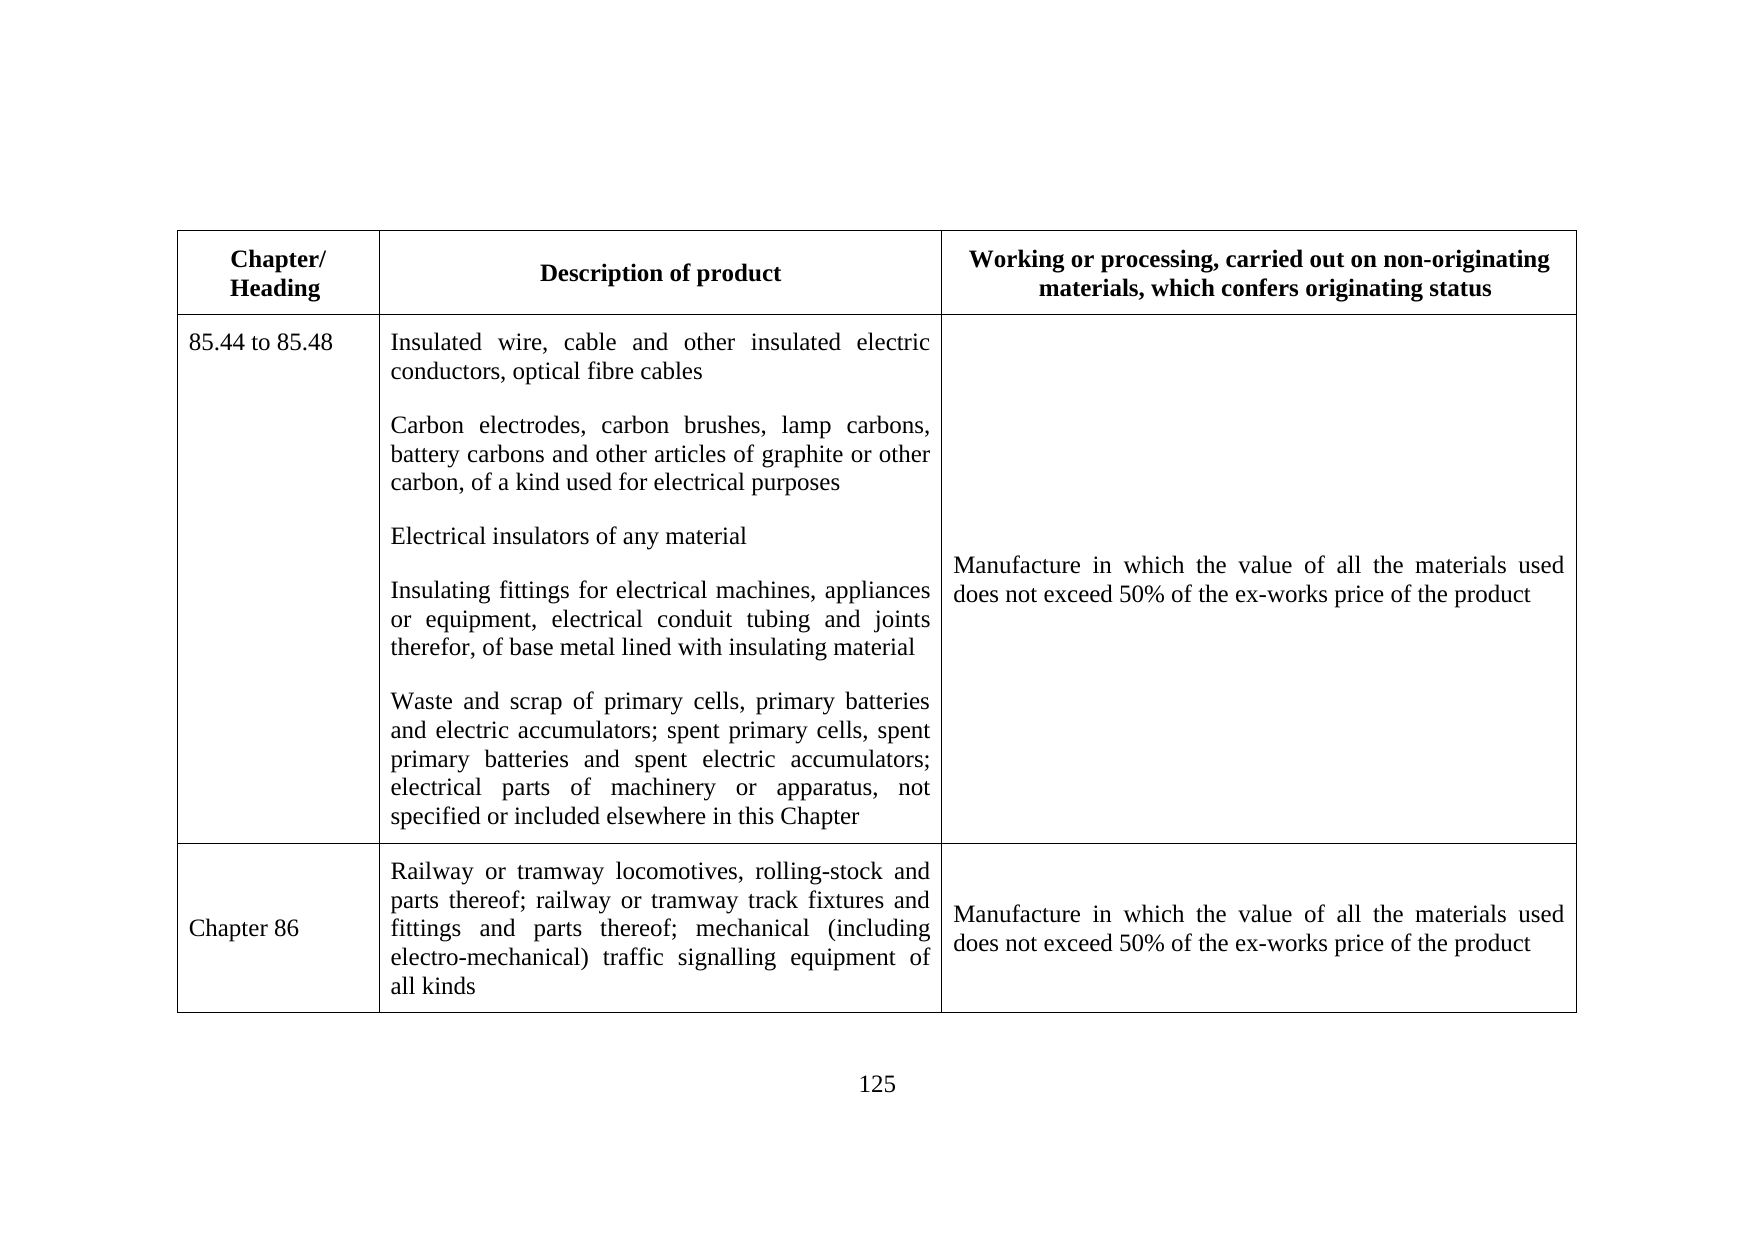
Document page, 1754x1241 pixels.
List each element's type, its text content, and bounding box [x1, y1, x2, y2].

table_header Chapter/ Heading [178, 231, 379, 314]
table_cell Manufacture in which the value of all the materials used does not exceed 50% of the ex-works price of the product [942, 315, 1576, 842]
table_cell 85.44 to 85.48 [178, 315, 379, 842]
table_header Description of product [380, 231, 941, 314]
table_cell Insulated wire, cable and other insulated electric conductors, optical fibre cables Carbon electrodes, carbon brushes, lamp carbons, battery carbons and other articles of graphite or other carbon, of a kind used for electrical purposes Electrical insulators of any material Insulating fittings for electrical machines, appliances or equipment, electrical conduit tubing and joints therefor, of base metal lined with insulating material Waste and scrap of primary cells, primary batteries and electric accumulators; spent primary cells, spent primary batteries and spent electric accumulators; electrical parts of machinery or apparatus, not specified or included elsewhere in this Chapter [380, 315, 941, 842]
table_cell Railway or tramway locomotives, rolling-stock and parts thereof; railway or tramway track fixtures and fittings and parts thereof; mechanical (including electro-mechanical) traffic signalling equipment of all kinds [380, 844, 941, 1012]
table_header Working or processing, carried out on non-originating materials, which confers originating status [942, 231, 1576, 314]
table_cell Chapter 86 [178, 844, 379, 1012]
table_cell Manufacture in which the value of all the materials used does not exceed 50% of the ex-works price of the product [942, 844, 1576, 1012]
